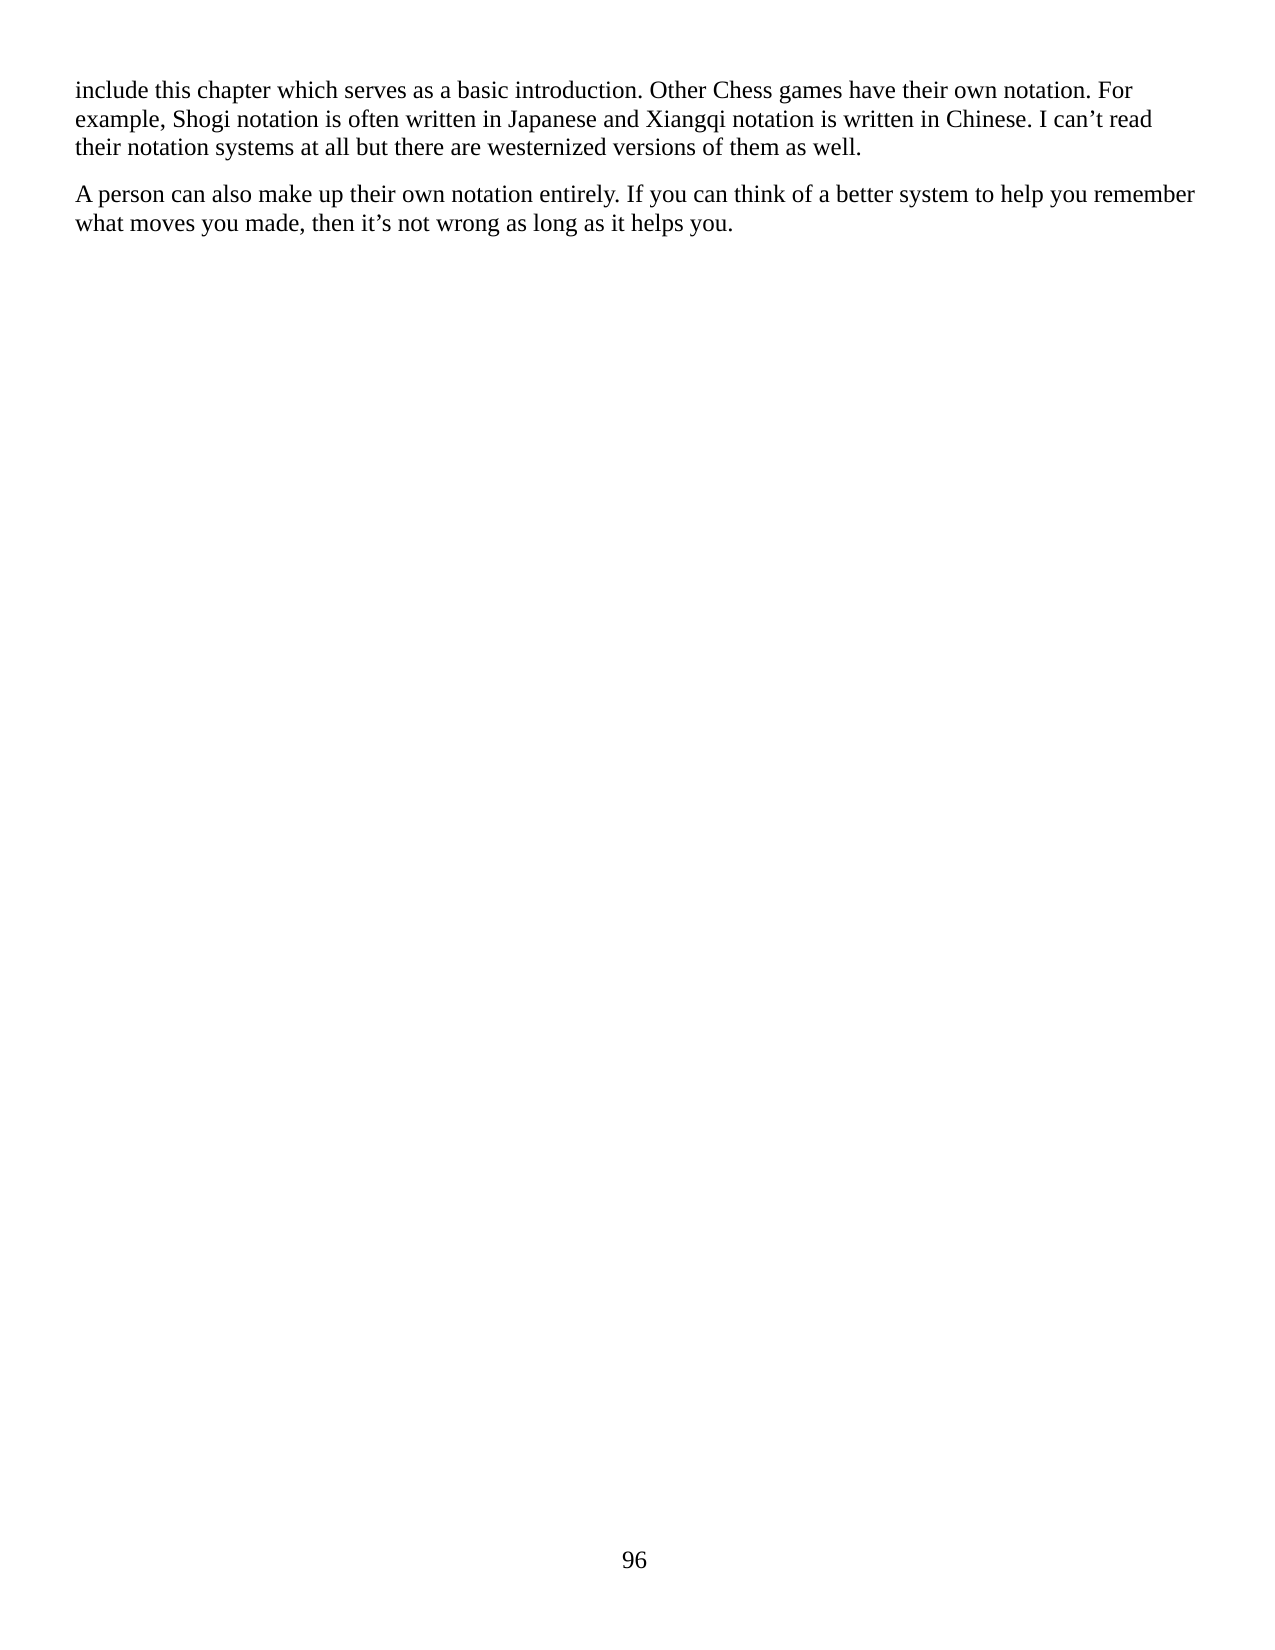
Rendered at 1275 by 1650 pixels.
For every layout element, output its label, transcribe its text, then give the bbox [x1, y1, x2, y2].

text A person can also make up their own notation entirely. If you can think of a better system to help you remember what moves you made, then it’s not wrong as long as it helps you. [75, 179, 1200, 237]
text include this chapter which serves as a basic introduction. Other Chess games have their own notation. For example, Shogi notation is often written in Japanese and Xiangqi notation is written in Chinese. I can’t read their notation systems at all but there are westernized versions of them as well. [75, 75, 1200, 161]
